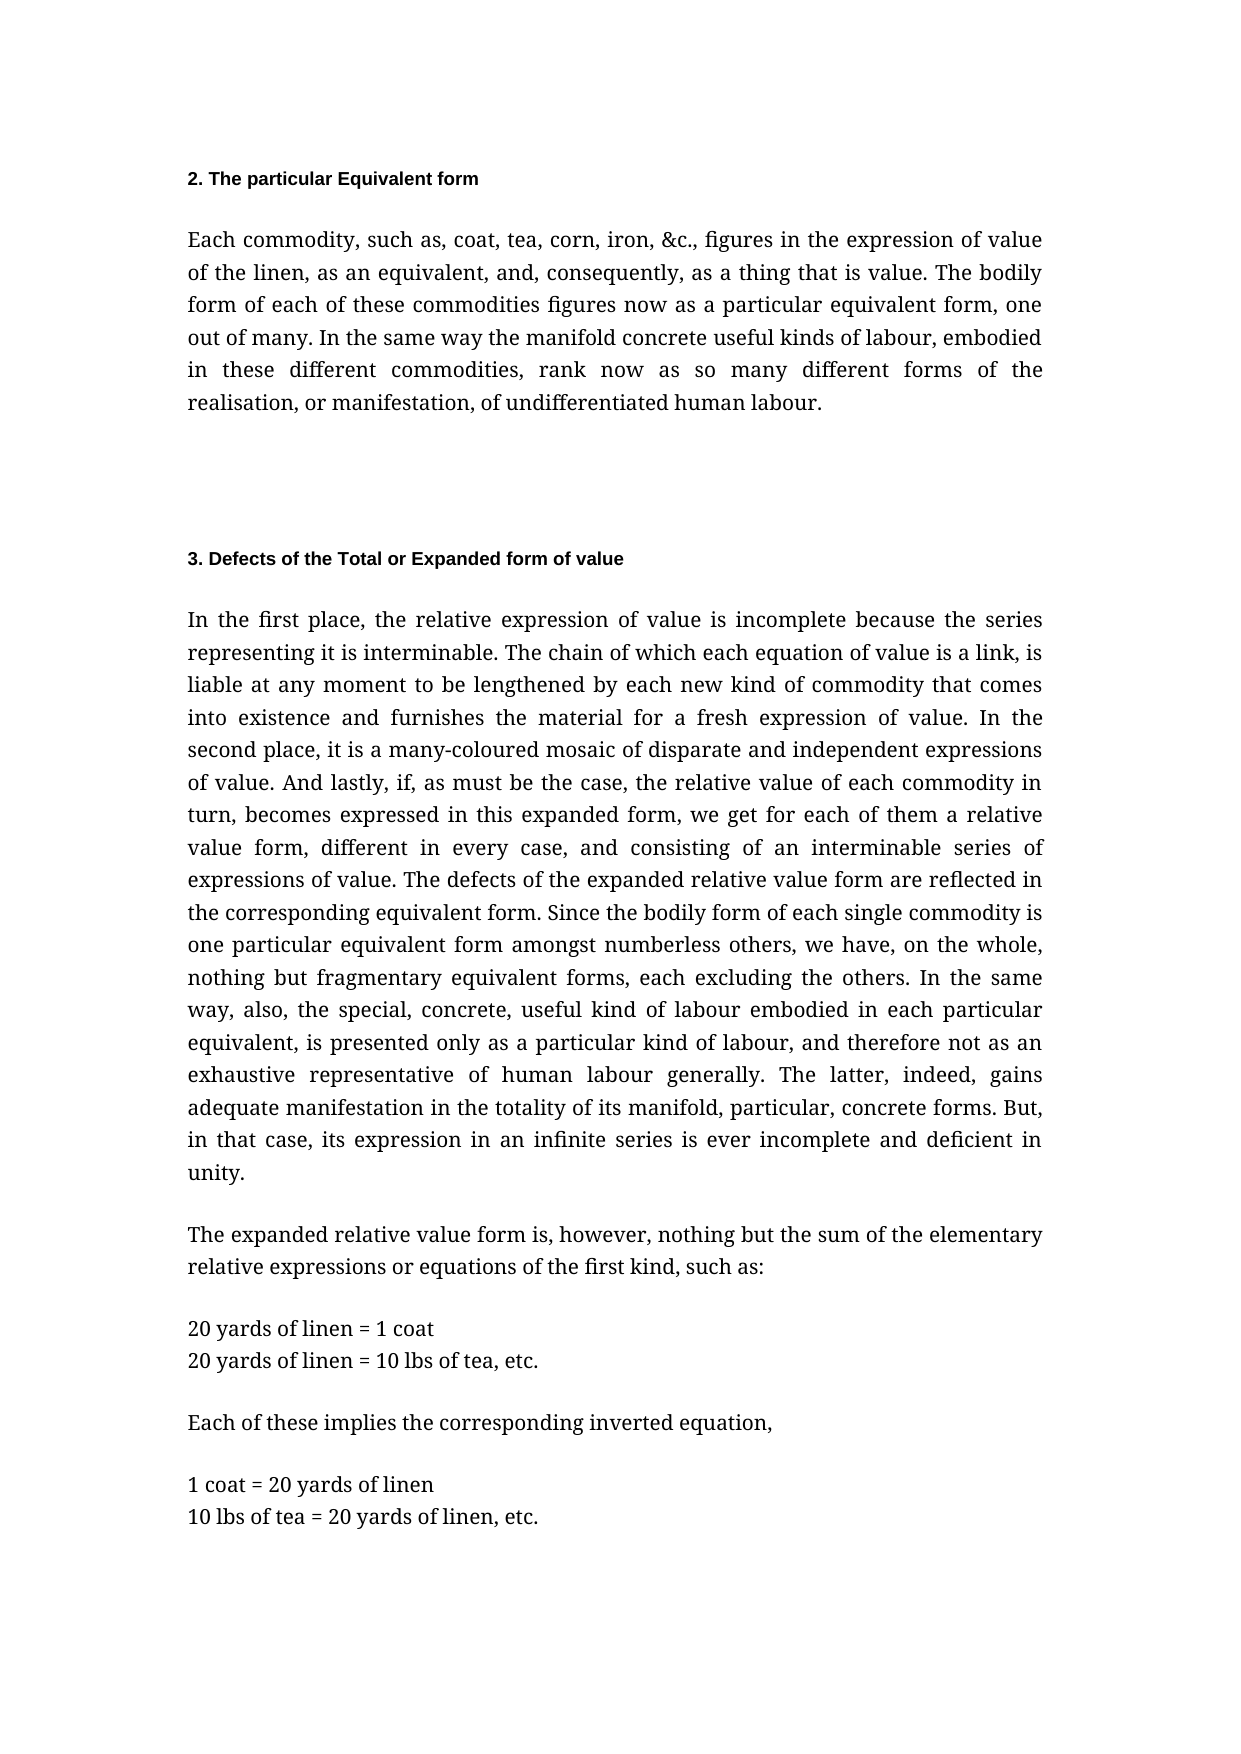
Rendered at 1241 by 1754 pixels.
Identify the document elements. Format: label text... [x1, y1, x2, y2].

text In the first place, the relative expression of value is incomplete because the series representing it is interminable. The chain of which each equation of value is a link, is liable at any moment to be lengthened by each new kind of commodity that comes into existence and furnishes the material for a fresh expression of value. In the second place, it is a many-coloured mosaic of disparate and independent expressions of value. And lastly, if, as must be the case, the relative value of each commodity in turn, becomes expressed in this expanded form, we get for each of them a relative value form, different in every case, and consisting of an interminable series of expressions of value. The defects of the expanded relative value form are reflected in the corresponding equivalent form. Since the bodily form of each single commodity is one particular equivalent form amongst numberless others, we have, on the whole, nothing but fragmentary equivalent forms, each excluding the others. In the same way, also, the special, concrete, useful kind of labour embodied in each particular equivalent, is presented only as a particular kind of labour, and therefore not as an exhaustive representative of human labour generally. The latter, indeed, gains adequate manifestation in the totality of its manifold, particular, concrete forms. But, in that case, its expression in an infinite series is ever incomplete and deficient in unity. [187, 604, 1044, 1189]
text Each of these implies the corresponding inverted equation, [187, 1406, 1044, 1439]
text 1 coat = 20 yards of linen 10 lbs of tea = 20 yards of linen, etc. [187, 1468, 1044, 1533]
text The expanded relative value form is, however, nothing but the sum of the elementary relative expressions or equations of the first kind, such as: [187, 1218, 1044, 1283]
text 20 yards of linen = 1 coat 20 yards of linen = 10 lbs of tea, etc. [187, 1312, 1044, 1377]
subtitle 2. The particular Equivalent form [187, 162, 1044, 194]
subtitle 3. Defects of the Total or Expanded form of value [187, 542, 1044, 574]
text Each commodity, such as, coat, tea, corn, iron, &c., figures in the expression of value of the linen, as an equivalent, and, consequently, as a thing that is value. The bodily form of each of these commodities figures now as a particular equivalent form, one out of many. In the same way the manifold concrete useful kinds of labour, embodied in these different commodities, rank now as so many different forms of the realisation, or manifestation, of undifferentiated human labour. [187, 224, 1044, 419]
